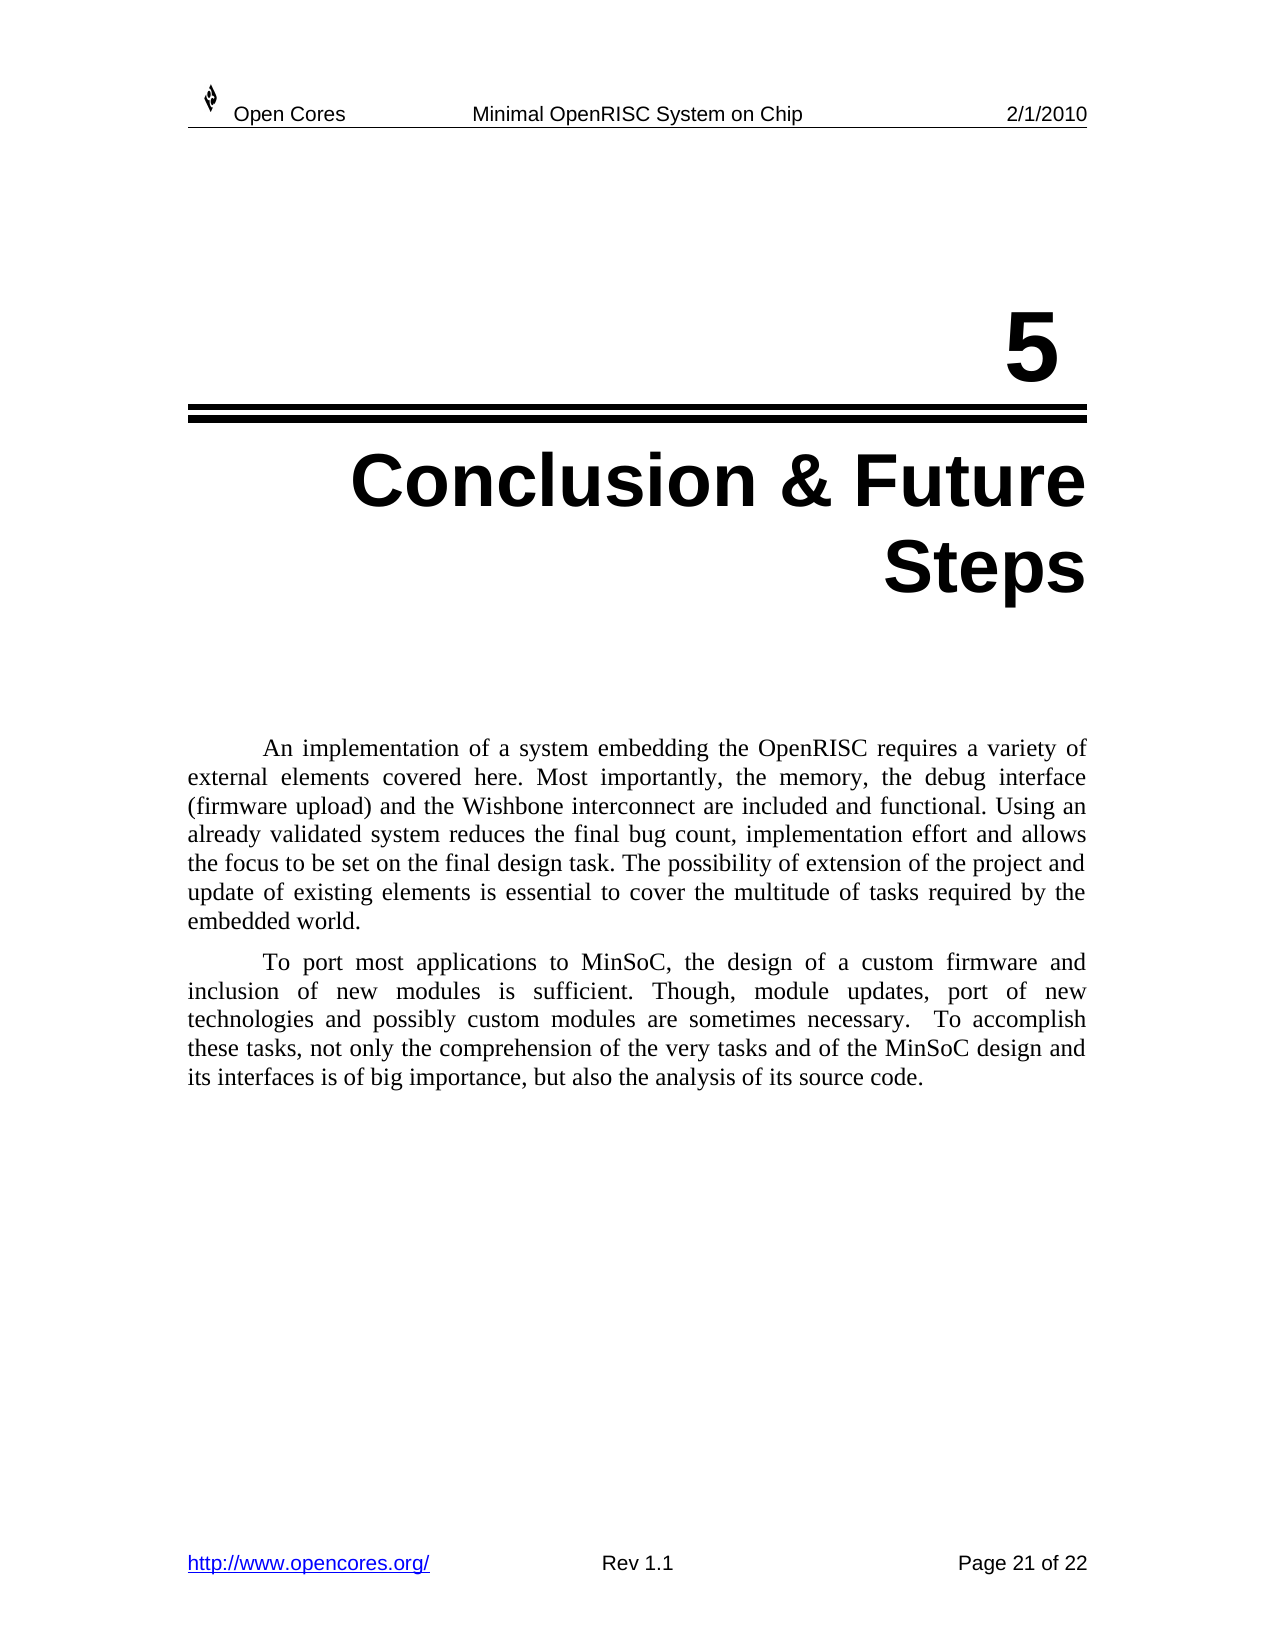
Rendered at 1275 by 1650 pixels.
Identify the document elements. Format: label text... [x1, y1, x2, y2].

text An implementation of a system embedding the OpenRISC requires a variety of external elements covered here. Most importantly, the memory, the debug interface (firmware upload) and the Wishbone interconnect are included and functional. Using an already validated system reduces the final bug count, implementation effort and allows the focus to be set on the final design task. The possibility of extension of the project and update of existing elements is essential to cover the multitude of tasks required by the embedded world. [187, 733, 1087, 934]
subtitle Conclusion & Future Steps [187, 436, 1087, 608]
text To port most applications to MinSoC, the design of a custom firmware and inclusion of new modules is sufficient. Though, module updates, port of new technologies and possibly custom modules are sometimes necessary. To accomplish these tasks, not only the comprehension of the very tasks and of the MinSoC design and its interfaces is of big importance, but also the analysis of its source code. [187, 947, 1087, 1091]
